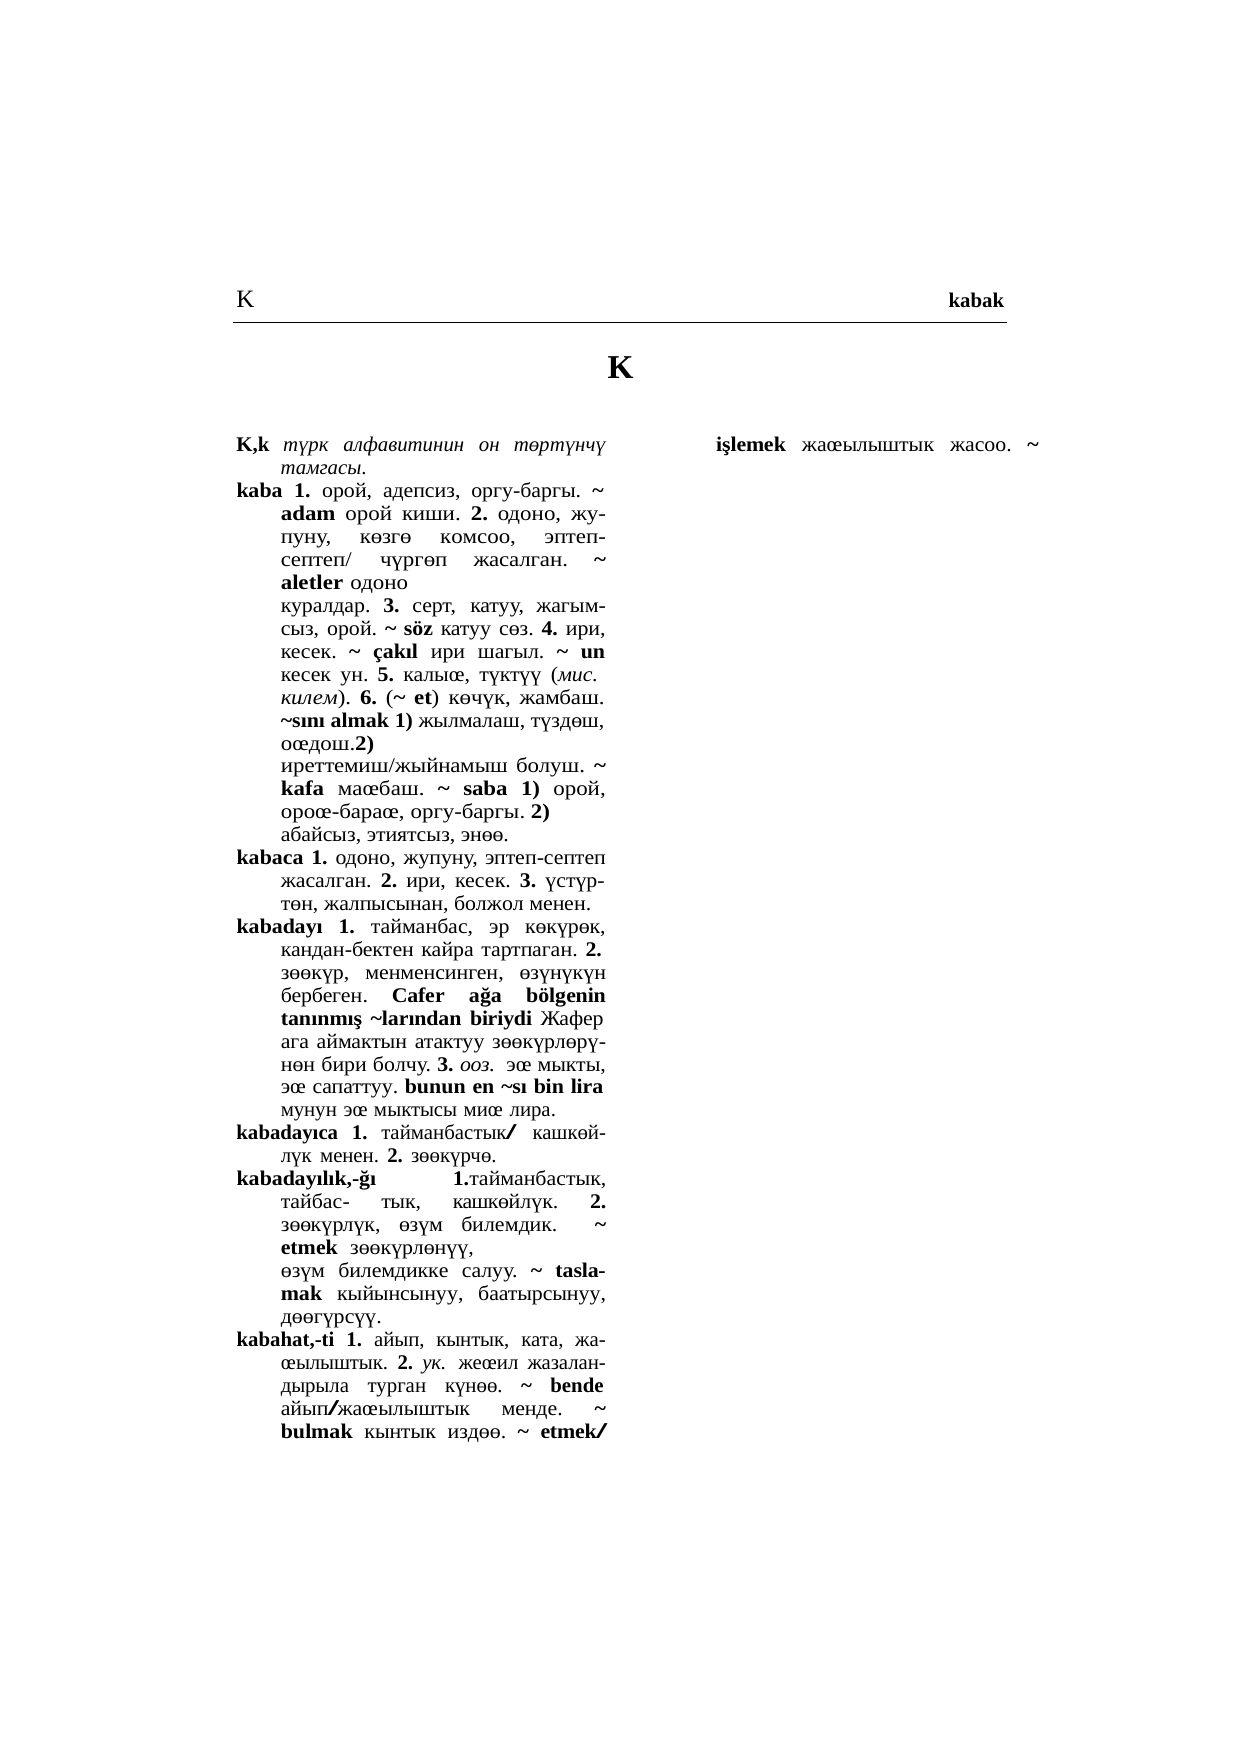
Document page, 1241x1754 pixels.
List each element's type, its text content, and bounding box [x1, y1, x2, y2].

text оœдош.2) иреттемиш/жыйнамыш болуш. ~ kafa маœбаш. ~ saba 1) орой, ороœ-бараœ, оргу-баргы. 2) [281, 732, 606, 823]
text işlemek жаœылыштык жасоо. ~ [716, 433, 1065, 456]
text kaba 1. орой, адепсиз, оргу-баргы. ~ [236, 479, 606, 502]
text adam орой киши. 2. одоно, жу- пуну, көзгө комсоо, эптеп-септеп/ чүргөп жасалган. ~ аletler одоно [281, 502, 606, 594]
text куралдар. 3. серт, катуу, жагым- сыз, орой. ~ söz катуу сөз. 4. ири, кесек. ~ çakıl ири шагыл. ~ un [281, 594, 606, 663]
text K [176, 347, 1065, 386]
text kabahat,-ti 1. айып, кынтык, ката, жа- œылыштык. 2. ук. жеœил жазалан- дырыла турган күнөө. ~ bende [236, 1328, 606, 1397]
text kabadayı 1. тайманбас, эр көкүрөк, кандан-бектен кайра тартпаган. 2. [236, 915, 606, 961]
text kabadayılık,-ğı 1.тайманбастык, тайбас- тык, кашкөйлүк. 2. зөөкүрлүк, өзүм билемдик. ~ etmek зөөкүрлөнүү, [236, 1167, 606, 1259]
text килем). 6. (~ et) көчүк, жамбаш. [281, 686, 606, 709]
text зөөкүр, менменсинген, өзүнүкүн бербеген. Cafer ağa bölgenin tanınmış ~larından biriydi Жафер [281, 961, 606, 1030]
text ~sını almak 1) жылмалаш, түздөш, [281, 709, 606, 732]
text өзүм билемдикке салуу. ~ tasla- mak кыйынсынуу, баатырсынуу, дөөгүрсүү. [281, 1259, 606, 1328]
text мунун эœ мыктысы миœ лира. [281, 1098, 558, 1121]
text айып/жаœылыштык менде. ~ bulmak кынтык издөө. ~ etmek/ [281, 1397, 606, 1443]
text ага аймактын атактуу зөөкүрлөрү- нөн бири болчу. 3. ооз. эœ мыкты, эœ сапаттуу. bunun en ~sı bin lira [281, 1030, 606, 1098]
text kabadayıca 1. тайманбастык/ кашкөй- лүк менен. 2. зөөкүрчө. [236, 1121, 606, 1167]
text төн, жалпысынан, болжол менен. [281, 892, 592, 915]
list kabak [236, 284, 1065, 313]
text кесек ун. 5. калыœ, түктүү (мис. [281, 663, 600, 686]
text абайсыз, этиятсыз, энөө. [281, 823, 510, 846]
text kabaca 1. одоно, жупуну, эптеп-септеп жасалган. 2. ири, кесек. 3. үстүр- [236, 846, 606, 892]
text K,k түрк алфавитинин он төртүнчү тамгасы. [236, 433, 606, 479]
